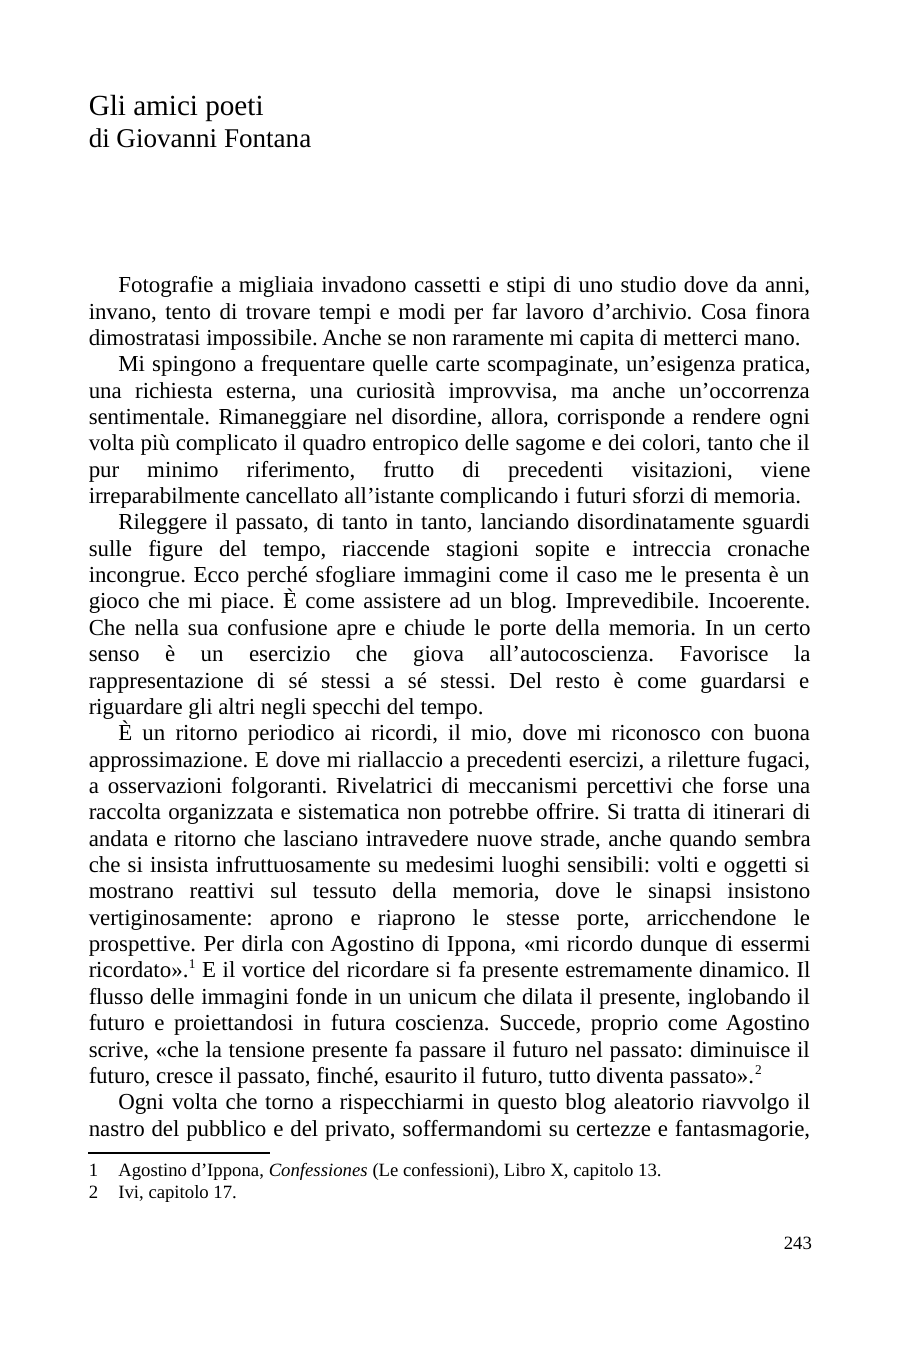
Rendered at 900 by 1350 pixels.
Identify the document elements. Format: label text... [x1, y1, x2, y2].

subtitle Gli amici poeti di Giovanni Fontana [88, 88, 811, 153]
text Fotografie a migliaia invadono cassetti e stipi di uno studio dove da anni, invano, tento di trovare tempi e modi per far lavoro d’archivio. Cosa finora dimostratasi impossibile. Anche se non raramente mi capita di metterci mano. [88, 271, 811, 350]
text È un ritorno periodico ai ricordi, il mio, dove mi riconosco con buona approssimazione. E dove mi riallaccio a precedenti esercizi, a riletture fugaci, a osservazioni folgoranti. Rivelatrici di meccanismi percettivi che forse una raccolta organizzata e sistematica non potrebbe offrire. Si tratta di itinerari di andata e ritorno che lasciano intravedere nuove strade, anche quando sembra che si insista infruttuosamente su medesimi luoghi sensibili: volti e oggetti si mostrano reattivi sul tessuto della memoria, dove le sinapsi insistono vertiginosamente: aprono e riaprono le stesse porte, arricchendone le prospettive. Per dirla con Agostino di Ippona, «mi ricordo dunque di essermi ricordato». E il vortice del ricordare si fa presente estremamente dinamico. Il flusso delle immagini fonde in un unicum che dilata il presente, inglobando il futuro e proiettandosi in futura coscienza. Succede, proprio come Agostino scrive, «che la tensione presente fa passare il futuro nel passato: diminuisce il futuro, cresce il passato, finché, esaurito il futuro, tutto diventa passato». [88, 719, 811, 1088]
text Rileggere il passato, di tanto in tanto, lanciando disordinatamente sguardi sulle figure del tempo, riaccende stagioni sopite e intreccia cronache incongrue. Ecco perché sfogliare immagini come il caso me le presenta è un gioco che mi piace. È come assistere ad un blog. Imprevedibile. Incoerente. Che nella sua confusione apre e chiude le porte della memoria. In un certo senso è un esercizio che giova all’autocoscienza. Favorisce la rappresentazione di sé stessi a sé stessi. Del resto è come guardarsi e riguardare gli altri negli specchi del tempo. [88, 508, 811, 719]
text Ogni volta che torno a rispecchiarmi in questo blog aleatorio riavvolgo il nastro del pubblico e del privato, soffermandomi su certezze e fantasmagorie, [88, 1088, 811, 1141]
text Ivi, capitolo 17. [88, 1181, 811, 1202]
text Agostino d’Ippona, Confessiones (Le confessioni), Libro X, capitolo 13. [88, 1159, 811, 1181]
text Mi spingono a frequentare quelle carte scompaginate, un’esigenza pratica, una richiesta esterna, una curiosità improvvisa, ma anche un’occorrenza sentimentale. Rimaneggiare nel disordine, allora, corrisponde a rendere ogni volta più complicato il quadro entropico delle sagome e dei colori, tanto che il pur minimo riferimento, frutto di precedenti visitazioni, viene irreparabilmente cancellato all’istante complicando i futuri sforzi di memoria. [88, 350, 811, 508]
